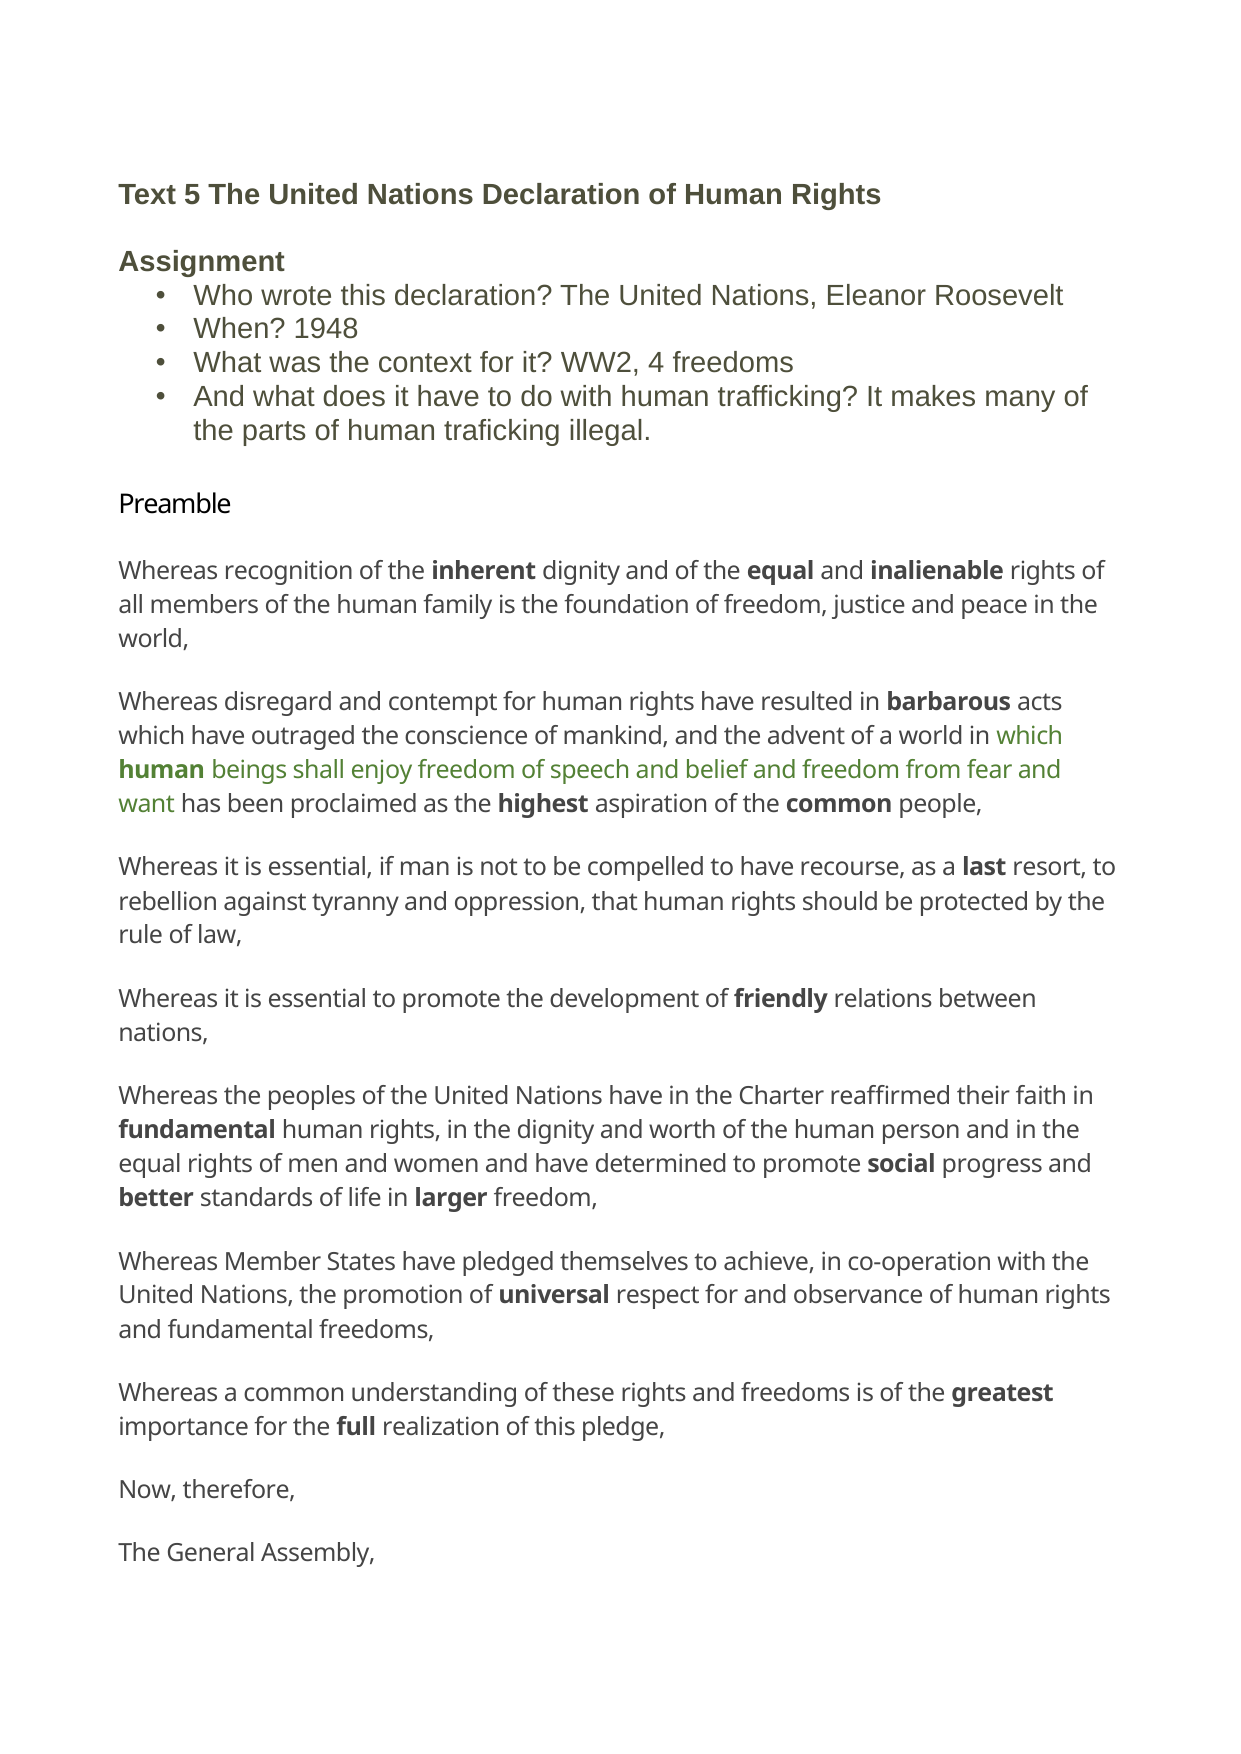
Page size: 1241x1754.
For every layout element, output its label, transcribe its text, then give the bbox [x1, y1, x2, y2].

text Whereas disregard and contempt for human rights have resulted in barbarous acts which have outraged the conscience of mankind, and the advent of a world in which human beings shall enjoy freedom of speech and belief and freedom from fear and want has been proclaimed as the highest aspiration of the common people, [118, 684, 1122, 820]
text The General Assembly, [118, 1535, 1122, 1569]
text Whereas it is essential, if man is not to be compelled to have recourse, as a last resort, to rebellion against tyranny and oppression, that human rights should be protected by the rule of law, [118, 849, 1122, 951]
subtitle And what does it have to do with human trafficking? It makes many of the parts of human traficking illegal. [156, 379, 1122, 446]
subtitle When? 1948 [156, 312, 1122, 345]
subtitle What was the context for it? WW2, 4 freedoms [156, 345, 1122, 379]
subtitle Who wrote this declaration? The United Nations, Eleanor Roosevelt [156, 278, 1122, 312]
subtitle Assignment [118, 244, 1122, 278]
text Whereas it is essential to promote the development of friendly relations between nations, [118, 980, 1122, 1048]
subtitle Text 5 The United Nations Declaration of Human Rights [118, 177, 1122, 211]
text Whereas recognition of the inherent dignity and of the equal and inalienable rights of all members of the human family is the foundation of freedom, justice and peace in the world, [118, 552, 1122, 654]
text Whereas the peoples of the United Nations have in the Charter reaffirmed their faith in fundamental human rights, in the dignity and worth of the human person and in the equal rights of men and women and have determined to promote social progress and better standards of life in larger freedom, [118, 1078, 1122, 1214]
text Whereas a common understanding of these rights and freedoms is of the greatest importance for the full realization of this pledge, [118, 1374, 1122, 1443]
text Whereas Member States have pledged themselves to achieve, in co-operation with the United Nations, the promotion of universal respect for and observance of human rights and fundamental freedoms, [118, 1243, 1122, 1345]
text Now, therefore, [118, 1472, 1122, 1506]
subtitle Preamble [118, 484, 1122, 521]
